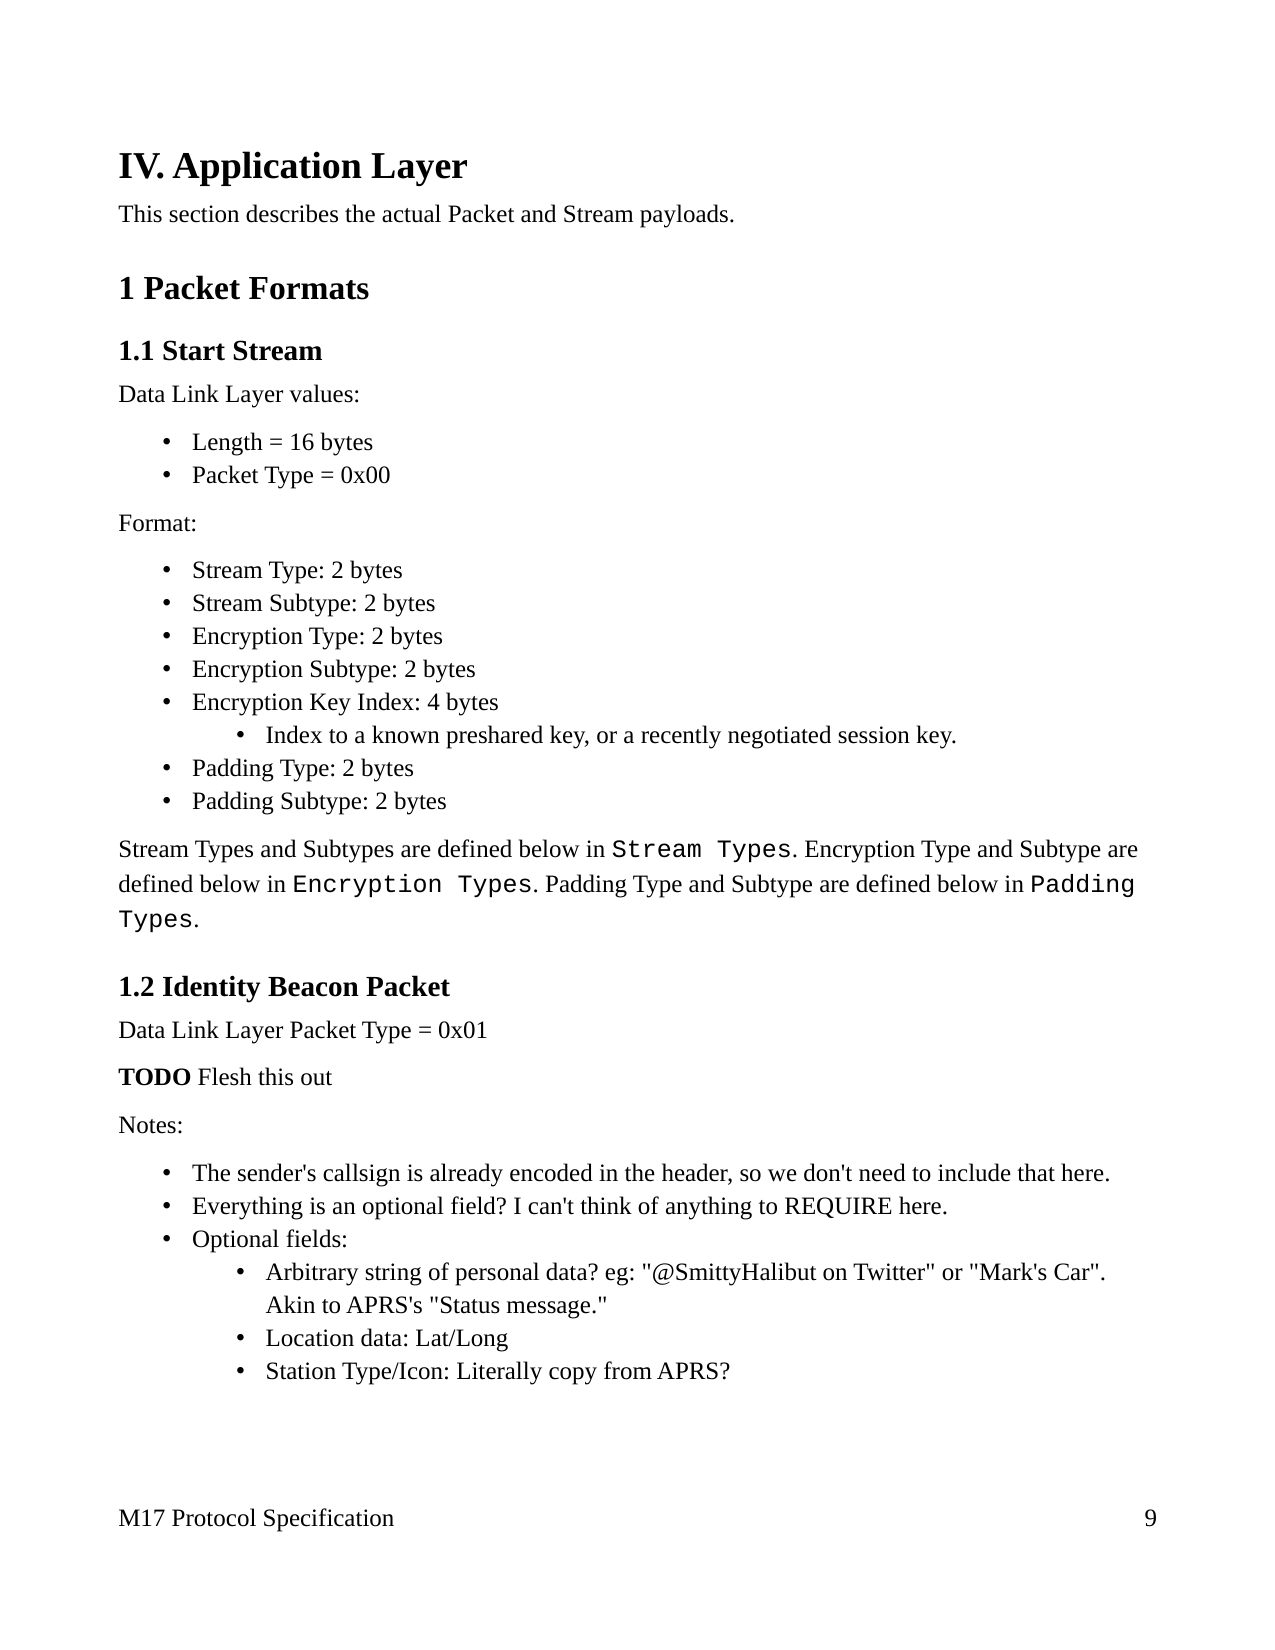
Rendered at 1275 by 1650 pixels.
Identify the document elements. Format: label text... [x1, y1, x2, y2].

subtitle 1.1 Start Stream [118, 333, 1157, 367]
text Format: [118, 508, 1157, 536]
list Index to a known preshared key, or a recently negotiated session key. [236, 720, 1157, 749]
subtitle IV. Application Layer [118, 143, 1157, 187]
list Stream Type: 2 bytes [162, 555, 1157, 584]
list Stream Subtype: 2 bytes [162, 588, 1157, 617]
list Padding Subtype: 2 bytes [162, 786, 1157, 815]
subtitle 1.2 Identity Beacon Packet [118, 969, 1157, 1002]
list Length = 16 bytes [162, 427, 1157, 456]
list Station Type/Icon: Literally copy from APRS? [236, 1356, 1157, 1384]
list Everything is an optional field? I can't think of anything to REQUIRE here. [162, 1191, 1157, 1219]
subtitle 1 Packet Formats [118, 268, 1157, 306]
text Data Link Layer values: [118, 379, 1157, 408]
list Encryption Subtype: 2 bytes [162, 654, 1157, 683]
text TODO Flesh this out [118, 1062, 1157, 1091]
list Optional fields: [162, 1224, 1157, 1252]
text Data Link Layer Packet Type = 0x01 [118, 1015, 1157, 1044]
text This section describes the actual Packet and Stream payloads. [118, 199, 1157, 228]
text Notes: [118, 1110, 1157, 1139]
list The sender's callsign is already encoded in the header, so we don't need to include that here. [162, 1158, 1157, 1186]
list Packet Type = 0x00 [162, 460, 1157, 489]
list Padding Type: 2 bytes [162, 753, 1157, 782]
list Arbitrary string of personal data? eg: "@SmittyHalibut on Twitter" or "Mark's Car". Akin to APRS's "Status message." [236, 1257, 1157, 1318]
list Encryption Type: 2 bytes [162, 621, 1157, 650]
list Location data: Lat/Long [236, 1323, 1157, 1352]
text Stream Types and Subtypes are defined below in Stream Types. Encryption Type and Subtype are defined below in Encryption Types. Padding Type and Subtype are defined below in Padding Types. [118, 834, 1157, 935]
list Encryption Key Index: 4 bytes [162, 687, 1157, 716]
